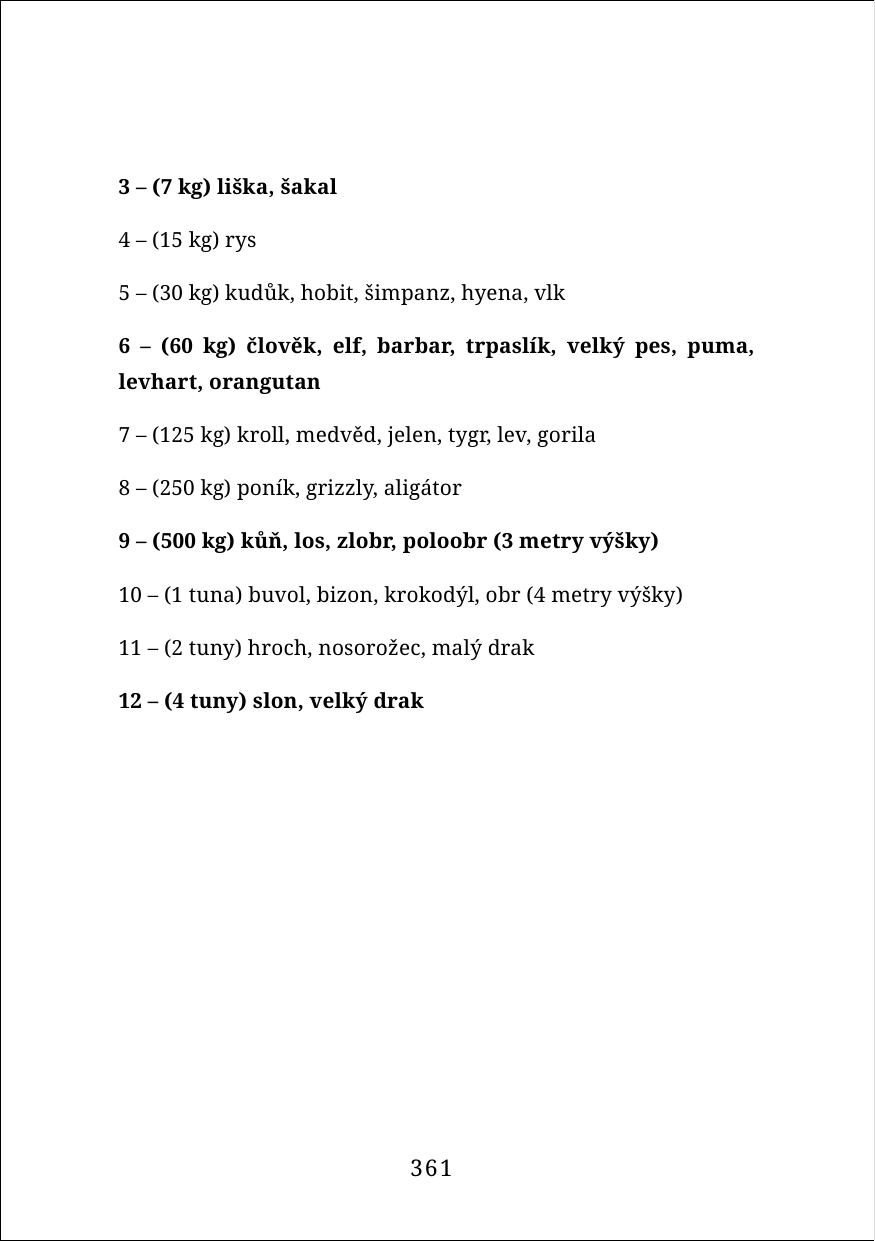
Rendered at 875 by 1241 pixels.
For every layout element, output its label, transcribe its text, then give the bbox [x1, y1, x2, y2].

text 4 – (15 kg) rys [118, 225, 756, 253]
text 7 – (125 kg) kroll, medvěd, jelen, tygr, lev, gorila [118, 420, 756, 449]
text 8 – (250 kg) poník, grizzly, aligátor [118, 473, 756, 502]
text 10 – (1 tuna) buvol, bizon, krokodýl, obr (4 metry výšky) [118, 580, 756, 608]
text 11 – (2 tuny) hroch, nosorožec, malý drak [118, 633, 756, 662]
text 5 – (30 kg) kudůk, hobit, šimpanz, hyena, vlk [118, 278, 756, 307]
text 3 – (7 kg) liška, šakal [118, 172, 756, 200]
text 6 – (60 kg) člověk, elf, barbar, trpaslík, velký pes, puma, levhart, orangutan [118, 331, 756, 395]
text 12 – (4 tuny) slon, velký drak [118, 686, 756, 715]
text 9 – (500 kg) kůň, los, zlobr, poloobr (3 metry výšky) [118, 527, 756, 555]
